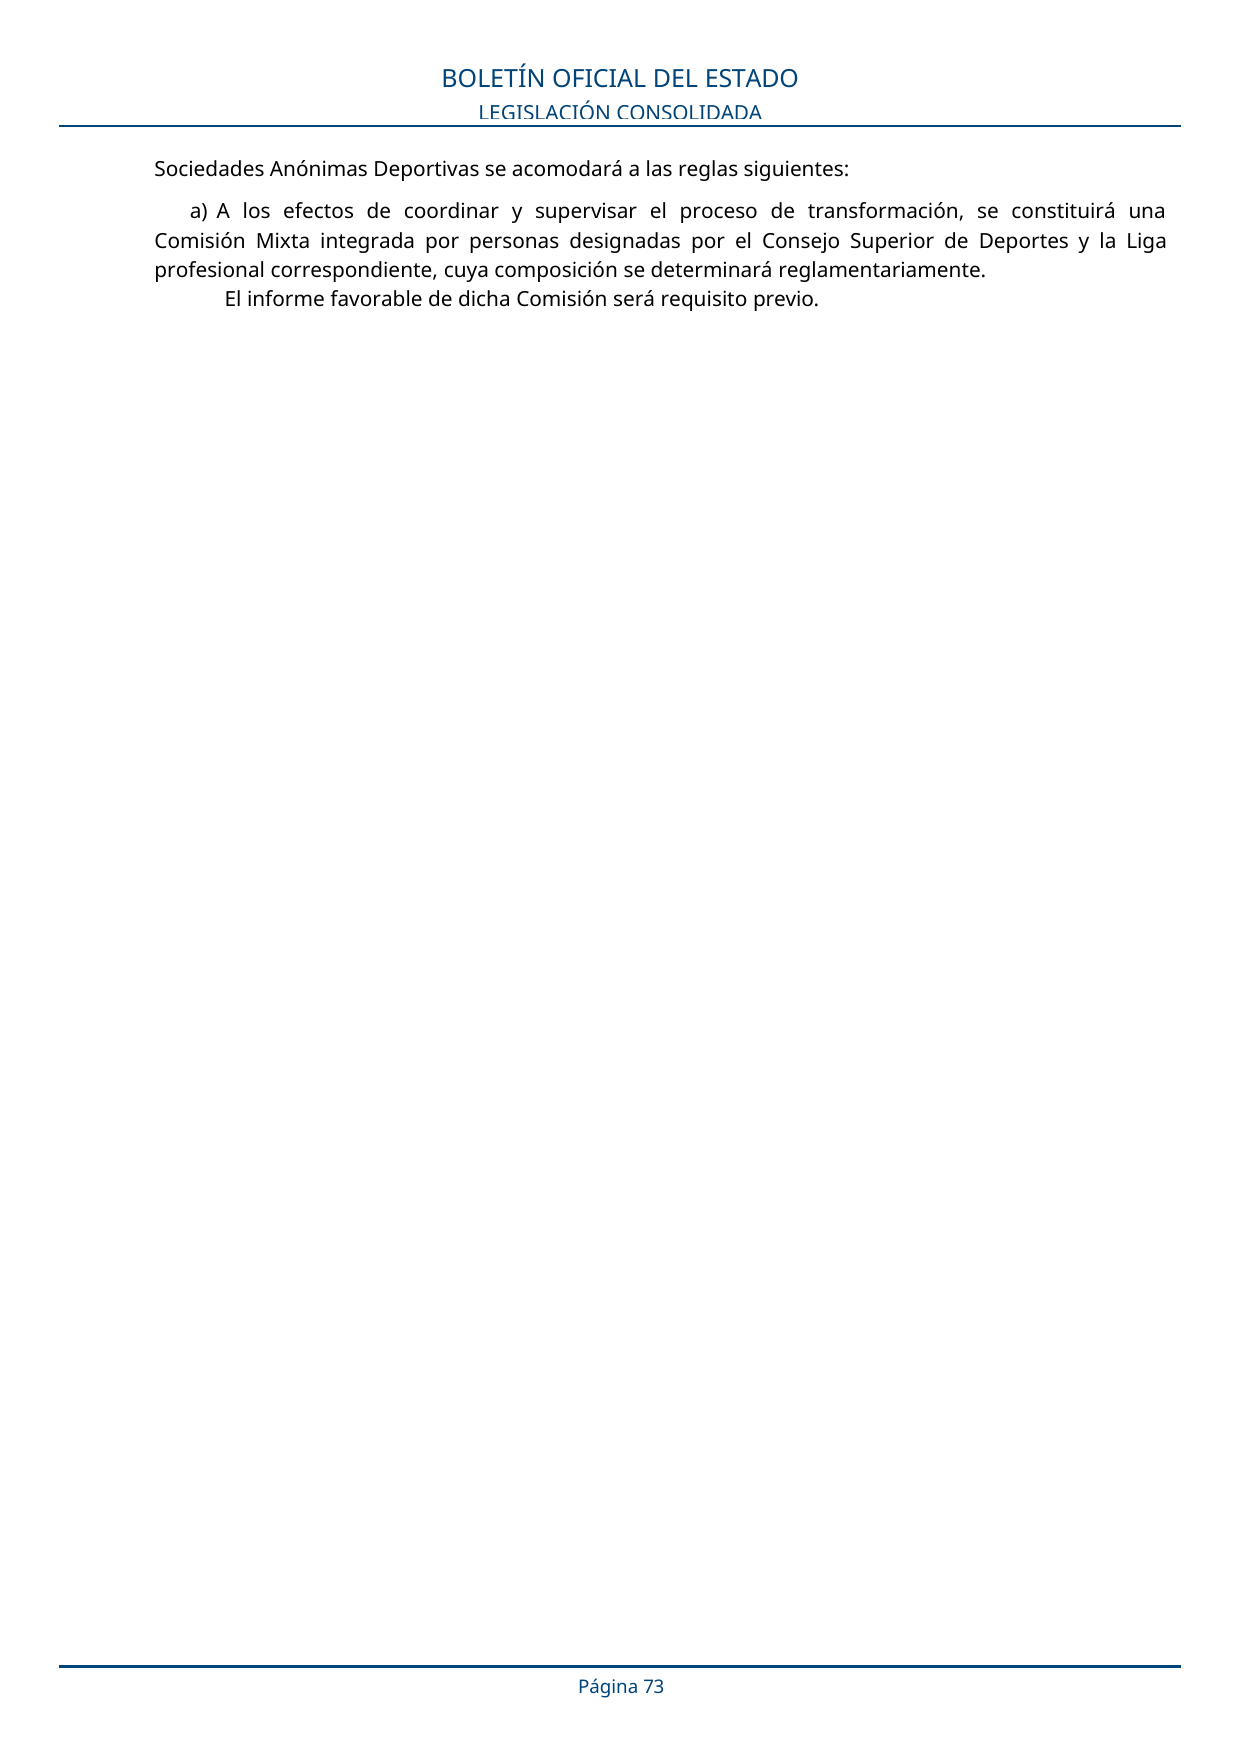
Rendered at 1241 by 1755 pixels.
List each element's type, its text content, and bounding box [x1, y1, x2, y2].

list Sociedades Anónimas Deportivas se acomodará a las reglas siguientes: [154, 154, 1052, 183]
text El informe favorable de dicha Comisión será requisito previo. [224, 284, 1168, 313]
list A los efectos de coordinar y supervisar el proceso de transformación, se constituirá una Comisión Mixta integrada por personas designadas por el Consejo Superior de Deportes y la Liga profesional correspondiente, cuya composición se determinará reglamentariamente. [154, 196, 1168, 283]
